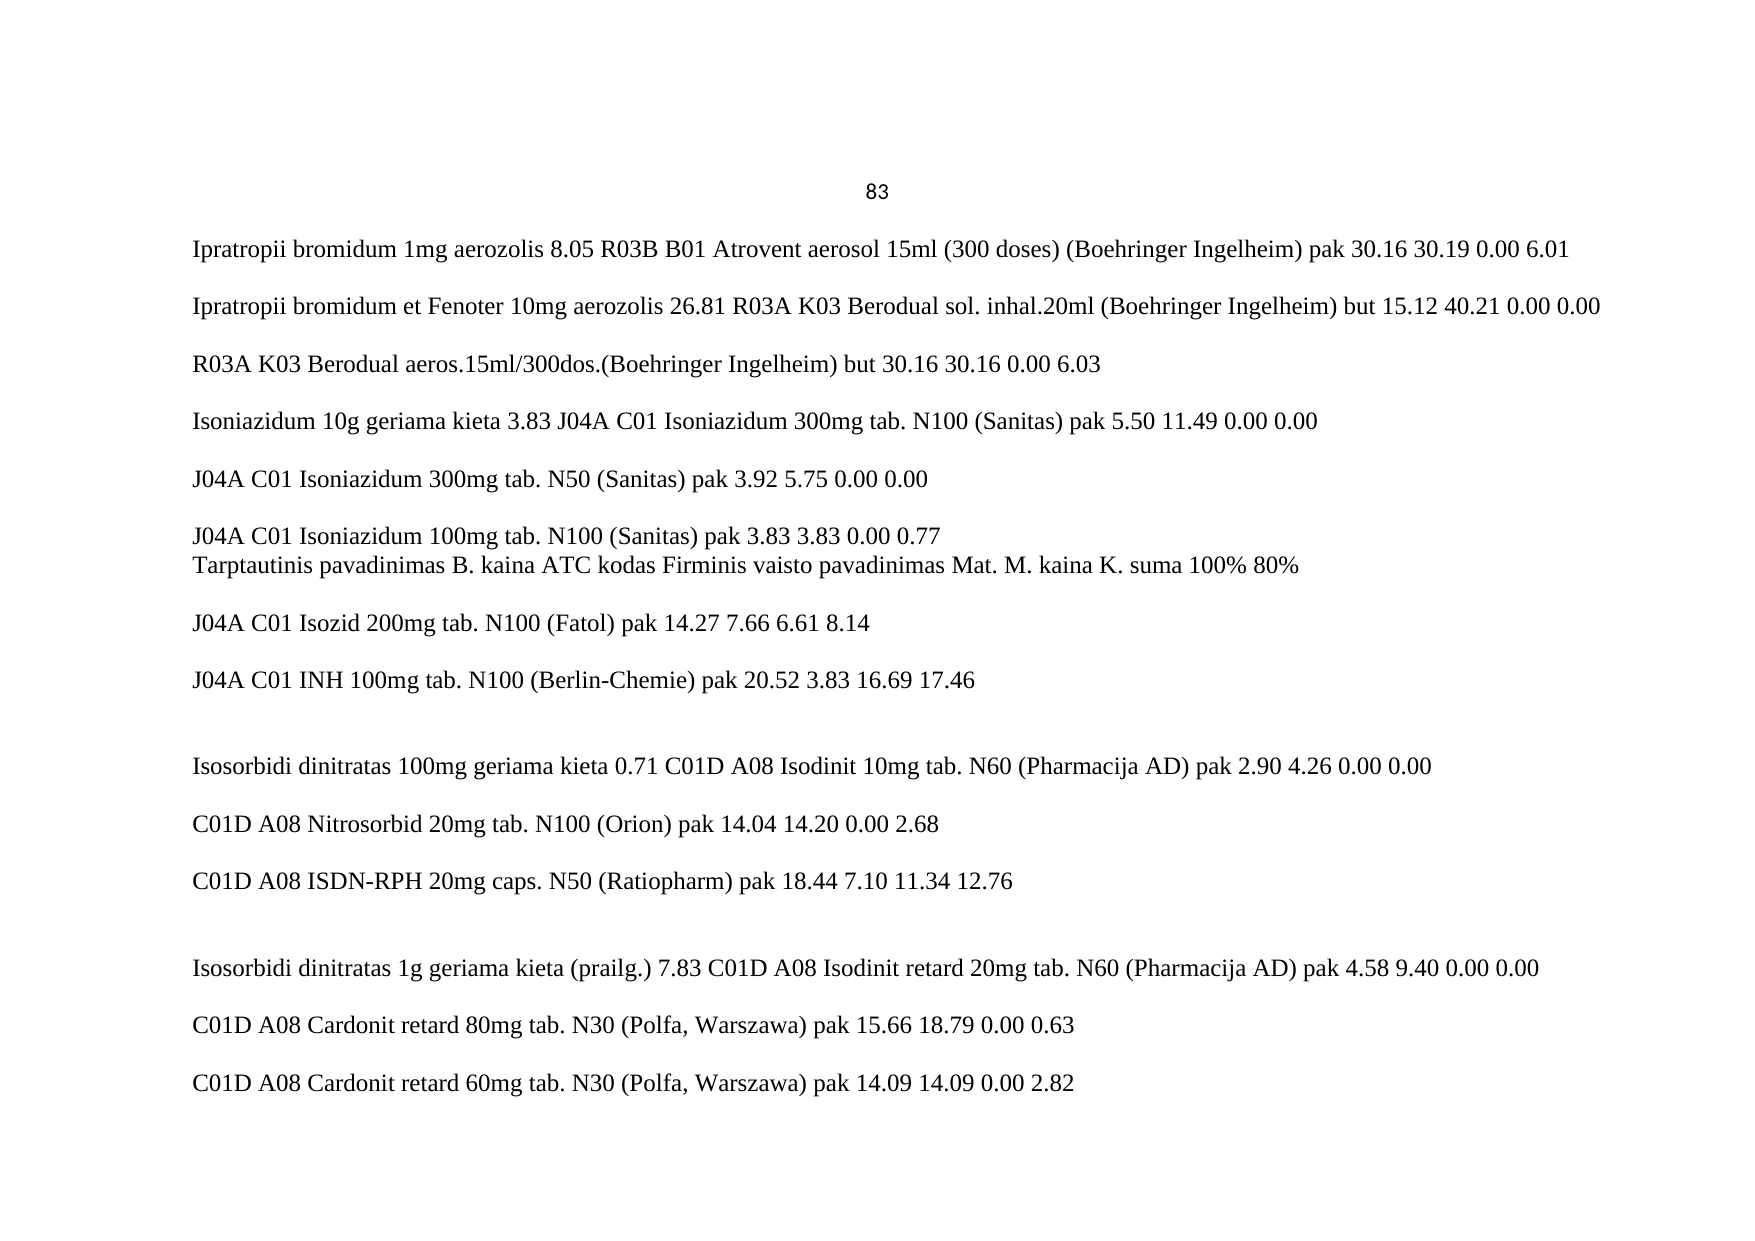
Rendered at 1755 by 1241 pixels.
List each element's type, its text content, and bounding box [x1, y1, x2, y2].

text Ipratropii bromidum et Fenoter 10mg aerozolis 26.81 R03A K03 Berodual sol. inhal.20ml (Boehringer Ingelheim) but 15.12 40.21 0.00 0.00 [118, 291, 1636, 320]
text C01D A08 Nitrosorbid 20mg tab. N100 (Orion) pak 14.04 14.20 0.00 2.68 [118, 809, 1636, 838]
text J04A C01 Isozid 200mg tab. N100 (Fatol) pak 14.27 7.66 6.61 8.14 [118, 608, 1636, 636]
text C01D A08 Cardonit retard 80mg tab. N30 (Polfa, Warszawa) pak 15.66 18.79 0.00 0.63 [118, 1010, 1636, 1039]
text Tarptautinis pavadinimas B. kaina ATC kodas Firminis vaisto pavadinimas Mat. M. kaina K. suma 100% 80% [118, 550, 1636, 579]
text Isosorbidi dinitratas 1g geriama kieta (prailg.) 7.83 C01D A08 Isodinit retard 20mg tab. N60 (Pharmacija AD) pak 4.58 9.40 0.00 0.00 [118, 953, 1636, 981]
text C01D A08 Cardonit retard 60mg tab. N30 (Polfa, Warszawa) pak 14.09 14.09 0.00 2.82 [118, 1068, 1636, 1096]
text R03A K03 Berodual aeros.15ml/300dos.(Boehringer Ingelheim) but 30.16 30.16 0.00 6.03 [118, 349, 1636, 378]
text J04A C01 Isoniazidum 100mg tab. N100 (Sanitas) pak 3.83 3.83 0.00 0.77 [118, 521, 1636, 550]
text Ipratropii bromidum 1mg aerozolis 8.05 R03B B01 Atrovent aerosol 15ml (300 doses) (Boehringer Ingelheim) pak 30.16 30.19 0.00 6.01 [118, 234, 1636, 263]
text C01D A08 ISDN-RPH 20mg caps. N50 (Ratiopharm) pak 18.44 7.10 11.34 12.76 [118, 866, 1636, 895]
text J04A C01 INH 100mg tab. N100 (Berlin-Chemie) pak 20.52 3.83 16.69 17.46 [118, 665, 1636, 694]
text Isosorbidi dinitratas 100mg geriama kieta 0.71 C01D A08 Isodinit 10mg tab. N60 (Pharmacija AD) pak 2.90 4.26 0.00 0.00 [118, 751, 1636, 780]
text J04A C01 Isoniazidum 300mg tab. N50 (Sanitas) pak 3.92 5.75 0.00 0.00 [118, 464, 1636, 493]
text Isoniazidum 10g geriama kieta 3.83 J04A C01 Isoniazidum 300mg tab. N100 (Sanitas) pak 5.50 11.49 0.00 0.00 [118, 406, 1636, 435]
